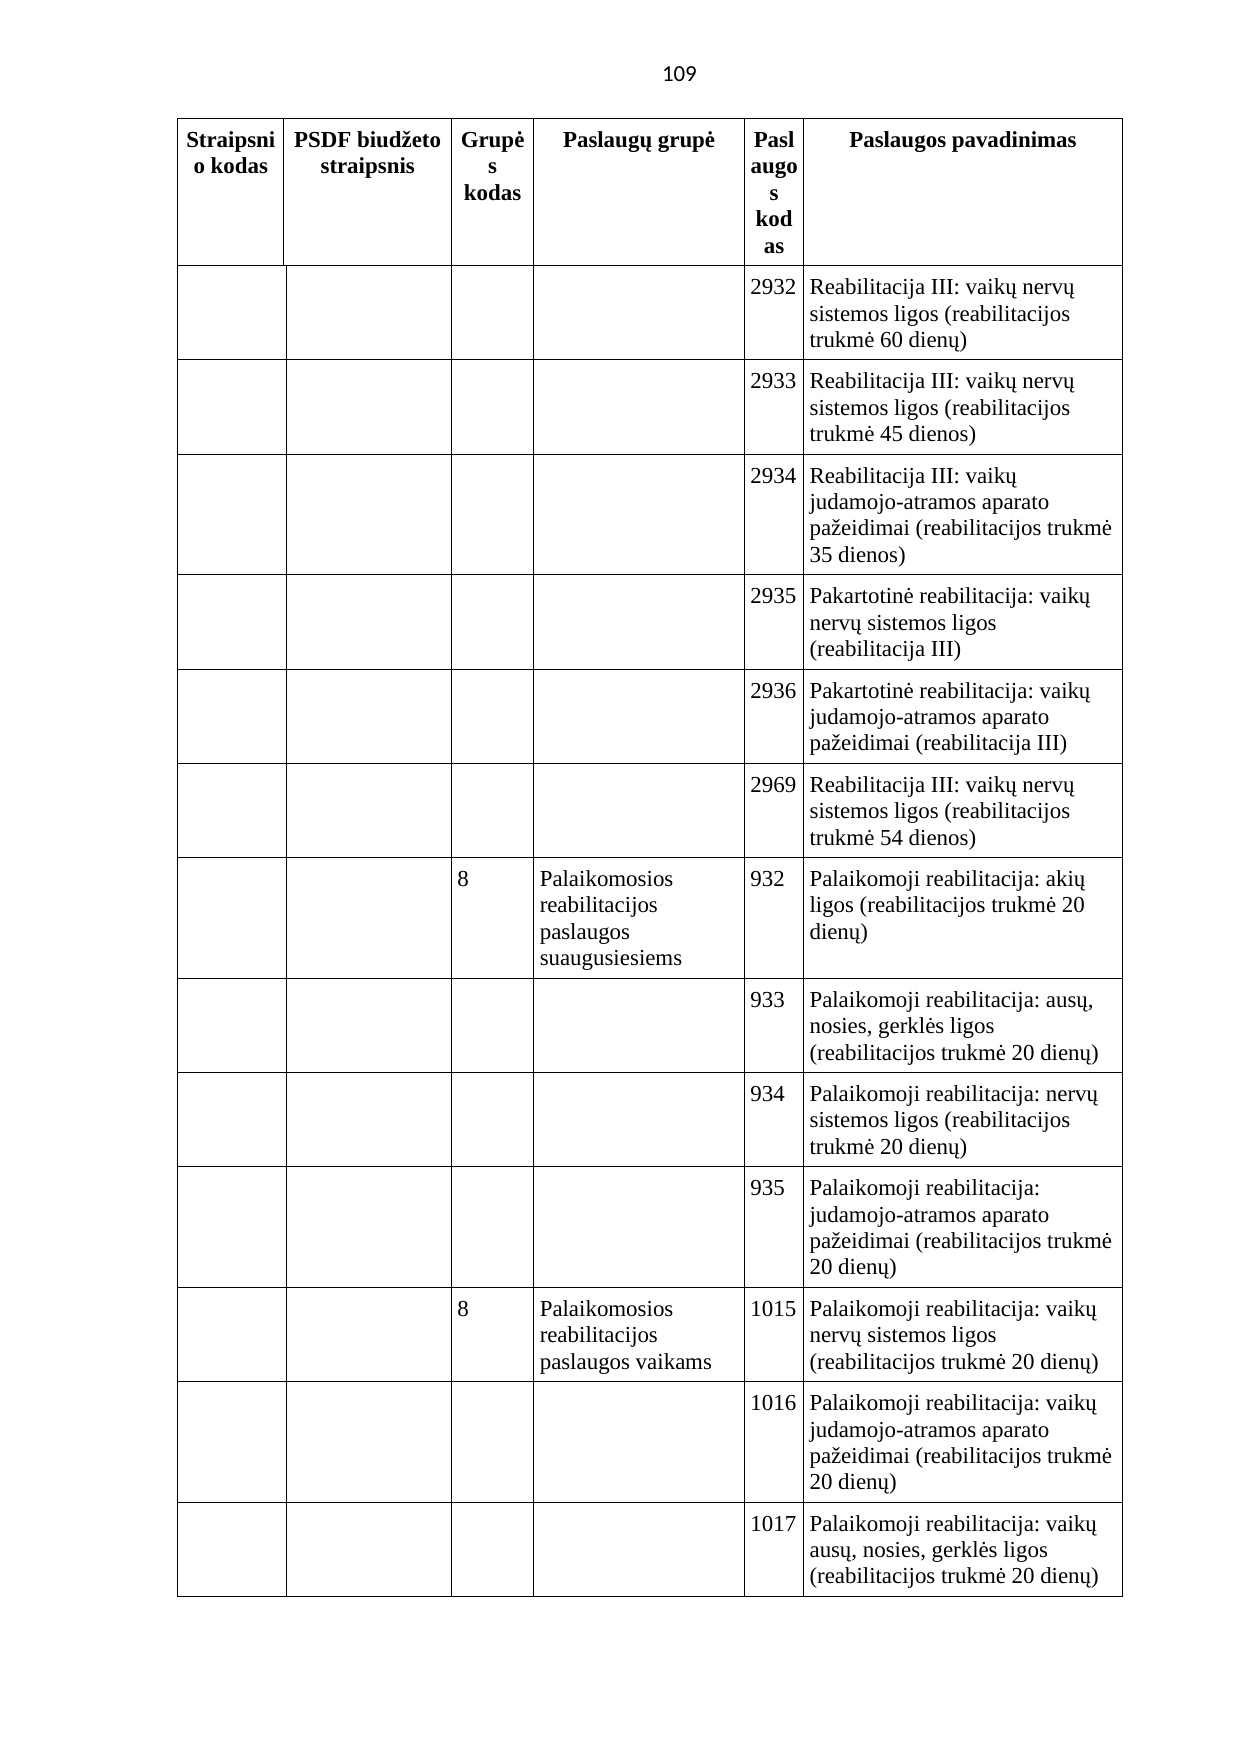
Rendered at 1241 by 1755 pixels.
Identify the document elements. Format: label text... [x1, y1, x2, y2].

table_cell 2932 [745, 266, 803, 359]
table_cell [178, 858, 286, 978]
table_cell 2936 [745, 670, 803, 763]
table_cell [452, 1382, 533, 1502]
table_cell [452, 764, 533, 857]
table_cell 8 [452, 1288, 533, 1381]
table_cell [178, 1073, 286, 1166]
table_cell [287, 1288, 451, 1381]
table_cell [452, 575, 533, 668]
table_cell [287, 979, 451, 1072]
table_cell [287, 764, 451, 857]
table_header PSDF biudžeto straipsnis [284, 119, 451, 265]
table_header Paslaugų grupė [534, 119, 744, 265]
table_cell [178, 1382, 286, 1502]
table_cell [534, 575, 744, 668]
table_cell [178, 360, 286, 454]
table_cell 2933 [745, 360, 803, 454]
table_cell [534, 764, 744, 857]
table_cell [178, 1288, 286, 1381]
table_cell [534, 670, 744, 763]
table_header Paslaugos pavadinimas [804, 119, 1122, 265]
table_cell Palaikomosios reabilitacijos paslaugos suaugusiesiems [534, 858, 744, 978]
table_cell [534, 1503, 744, 1596]
table_cell [287, 1073, 451, 1166]
table_cell [287, 670, 451, 763]
table_cell [452, 455, 533, 574]
table_cell 2935 [745, 575, 803, 668]
table_header Straipsnio kodas [178, 119, 283, 265]
table_cell 1016 [745, 1382, 803, 1502]
table_cell [452, 979, 533, 1072]
table_cell [452, 266, 533, 359]
table_cell Pakartotinė reabilitacija: vaikų nervų sistemos ligos (reabilitacija III) [804, 575, 1122, 668]
table_cell [534, 360, 744, 454]
table_cell Pakartotinė reabilitacija: vaikų judamojo-atramos aparato pažeidimai (reabilitacija III) [804, 670, 1122, 763]
table_cell Palaikomoji reabilitacija: vaikų ausų, nosies, gerklės ligos (reabilitacijos trukmė 20 dienų) [804, 1503, 1122, 1596]
table_cell [287, 1167, 451, 1287]
table_cell Palaikomoji reabilitacija: vaikų judamojo-atramos aparato pažeidimai (reabilitacijos trukmė 20 dienų) [804, 1382, 1122, 1502]
table_cell 934 [745, 1073, 803, 1166]
table_cell 1015 [745, 1288, 803, 1381]
table_cell 8 [452, 858, 533, 978]
table_cell [534, 1073, 744, 1166]
table_cell Reabilitacija III: vaikų nervų sistemos ligos (reabilitacijos trukmė 60 dienų) [804, 266, 1122, 359]
table_cell 935 [745, 1167, 803, 1287]
table_cell Reabilitacija III: vaikų nervų sistemos ligos (reabilitacijos trukmė 54 dienos) [804, 764, 1122, 857]
table_cell Palaikomosios reabilitacijos paslaugos vaikams [534, 1288, 744, 1381]
table_cell [452, 360, 533, 454]
table_cell [178, 979, 286, 1072]
table_cell [178, 455, 286, 574]
table_cell [287, 360, 451, 454]
table_cell [452, 1167, 533, 1287]
table_cell [178, 1503, 286, 1596]
table_cell [534, 455, 744, 574]
table_cell [178, 1167, 286, 1287]
table_cell [178, 575, 286, 668]
table_cell [178, 670, 286, 763]
table_cell [287, 858, 451, 978]
table_header Grupės kodas [452, 119, 533, 265]
table_cell Palaikomoji reabilitacija: vaikų nervų sistemos ligos (reabilitacijos trukmė 20 dienų) [804, 1288, 1122, 1381]
table_cell [287, 455, 451, 574]
table_cell [287, 266, 451, 359]
table_cell [452, 1073, 533, 1166]
table_cell [534, 979, 744, 1072]
table_cell 933 [745, 979, 803, 1072]
table_cell [534, 1167, 744, 1287]
table_cell Reabilitacija III: vaikų judamojo-atramos aparato pažeidimai (reabilitacijos trukmė 35 dienos) [804, 455, 1122, 574]
table_cell [452, 1503, 533, 1596]
table_cell Palaikomoji reabilitacija: nervų sistemos ligos (reabilitacijos trukmė 20 dienų) [804, 1073, 1122, 1166]
table_cell Palaikomoji reabilitacija: akių ligos (reabilitacijos trukmė 20 dienų) [804, 858, 1122, 978]
table_cell [534, 1382, 744, 1502]
table_cell Palaikomoji reabilitacija: judamojo-atramos aparato pažeidimai (reabilitacijos trukmė 20 dienų) [804, 1167, 1122, 1287]
table_cell Palaikomoji reabilitacija: ausų, nosies, gerklės ligos (reabilitacijos trukmė 20 dienų) [804, 979, 1122, 1072]
table_cell [287, 1382, 451, 1502]
table_cell 2934 [745, 455, 803, 574]
table_cell [452, 670, 533, 763]
table_cell 2969 [745, 764, 803, 857]
table_cell Reabilitacija III: vaikų nervų sistemos ligos (reabilitacijos trukmė 45 dienos) [804, 360, 1122, 454]
table_header Paslaugos kodas [745, 119, 803, 265]
table_cell [287, 1503, 451, 1596]
table_cell 1017 [745, 1503, 803, 1596]
table_cell [178, 764, 286, 857]
table_cell [287, 575, 451, 668]
table_cell 932 [745, 858, 803, 978]
table_cell [534, 266, 744, 359]
table_cell [178, 266, 286, 359]
